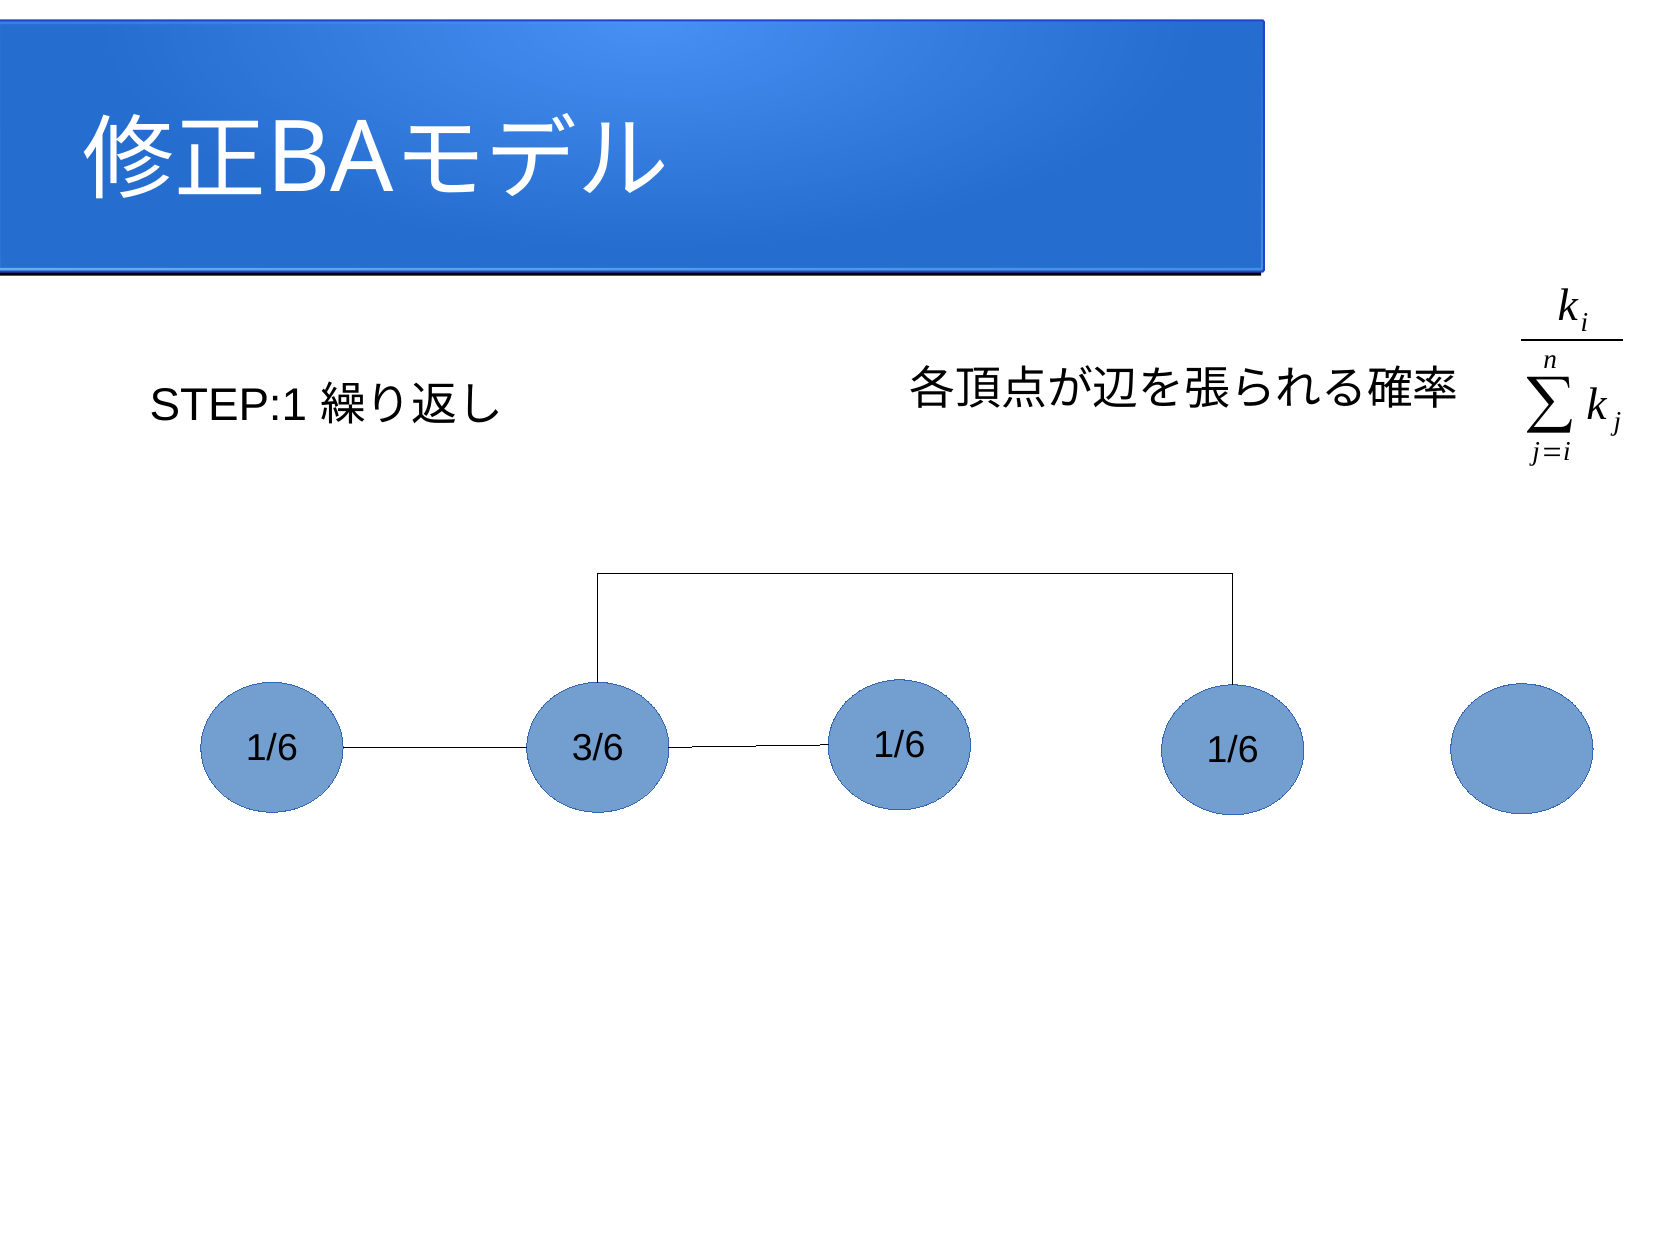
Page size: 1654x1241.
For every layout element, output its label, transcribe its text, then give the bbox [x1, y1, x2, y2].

text_box 1/6 [1161, 684, 1304, 815]
chart [1513, 279, 1632, 467]
title 修正BAモデル [82, 49, 1250, 257]
text_box 各頂点が辺を張られる確率 [895, 344, 1575, 421]
text_box [1450, 683, 1594, 814]
text_box STEP:1 繰り返し [134, 360, 519, 437]
text_box 1/6 [200, 682, 344, 813]
text_box 3/6 [526, 682, 669, 813]
text_box 1/6 [828, 679, 971, 810]
